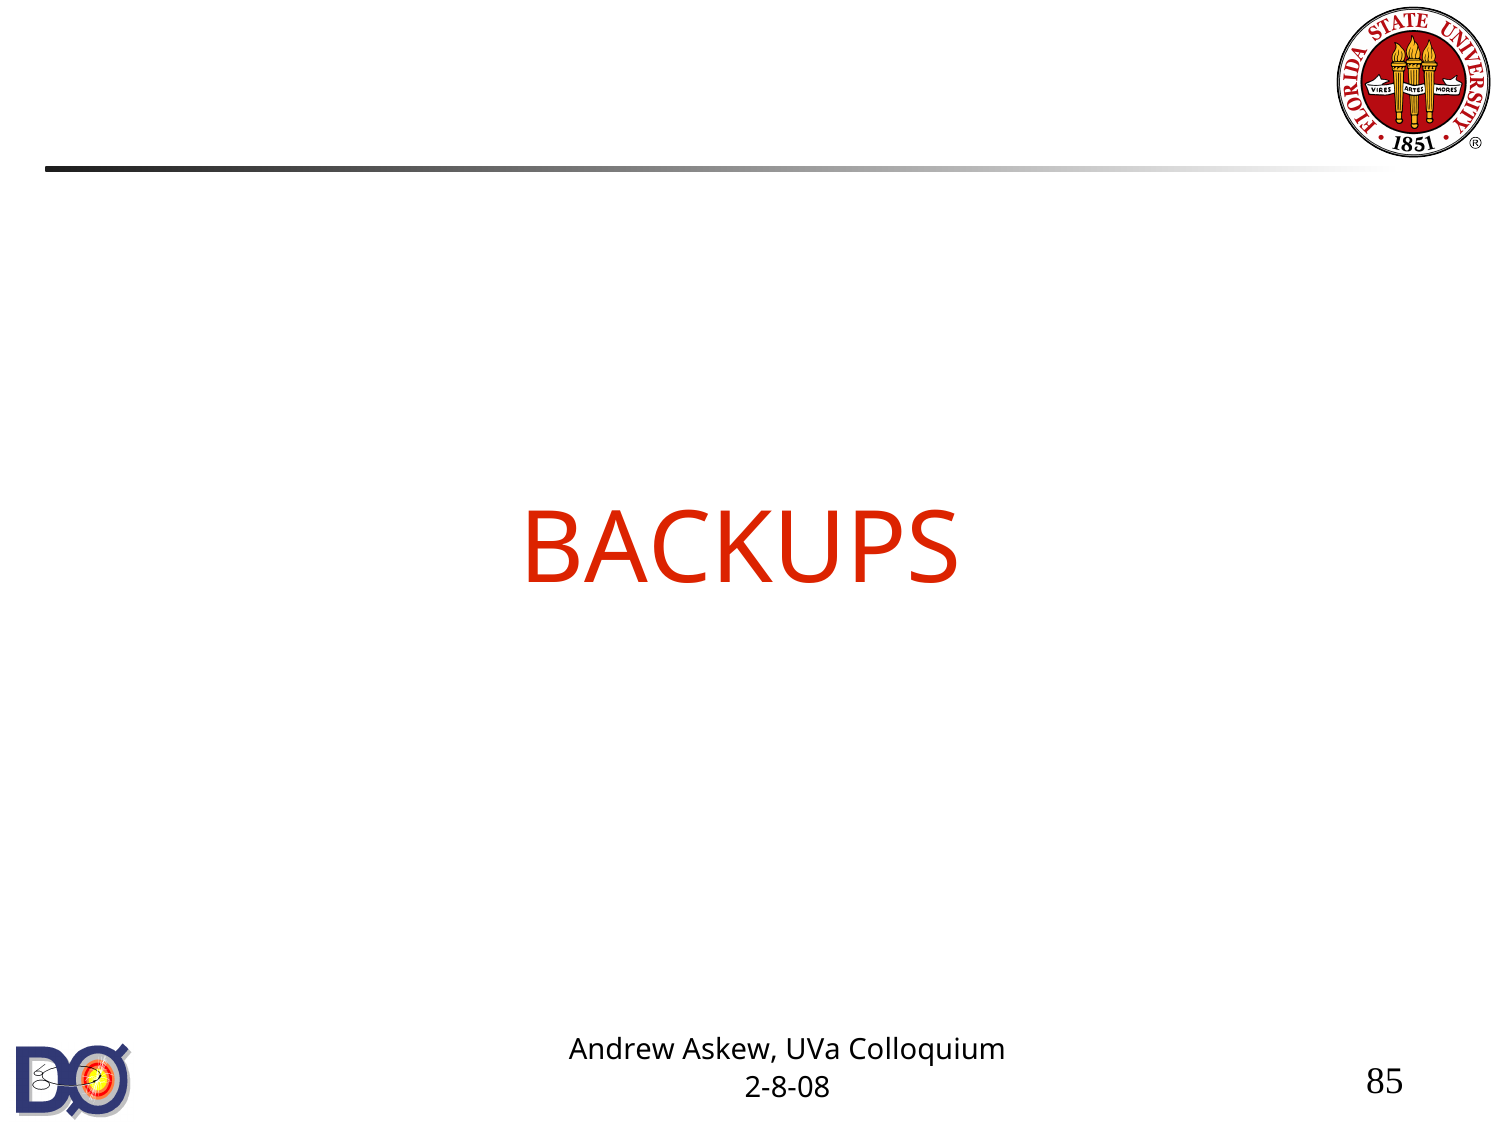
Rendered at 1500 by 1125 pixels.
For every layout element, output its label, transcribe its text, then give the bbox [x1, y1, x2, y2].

title BACKUPS [168, 486, 1313, 601]
picture [9, 1042, 134, 1122]
picture [1335, 5, 1492, 159]
